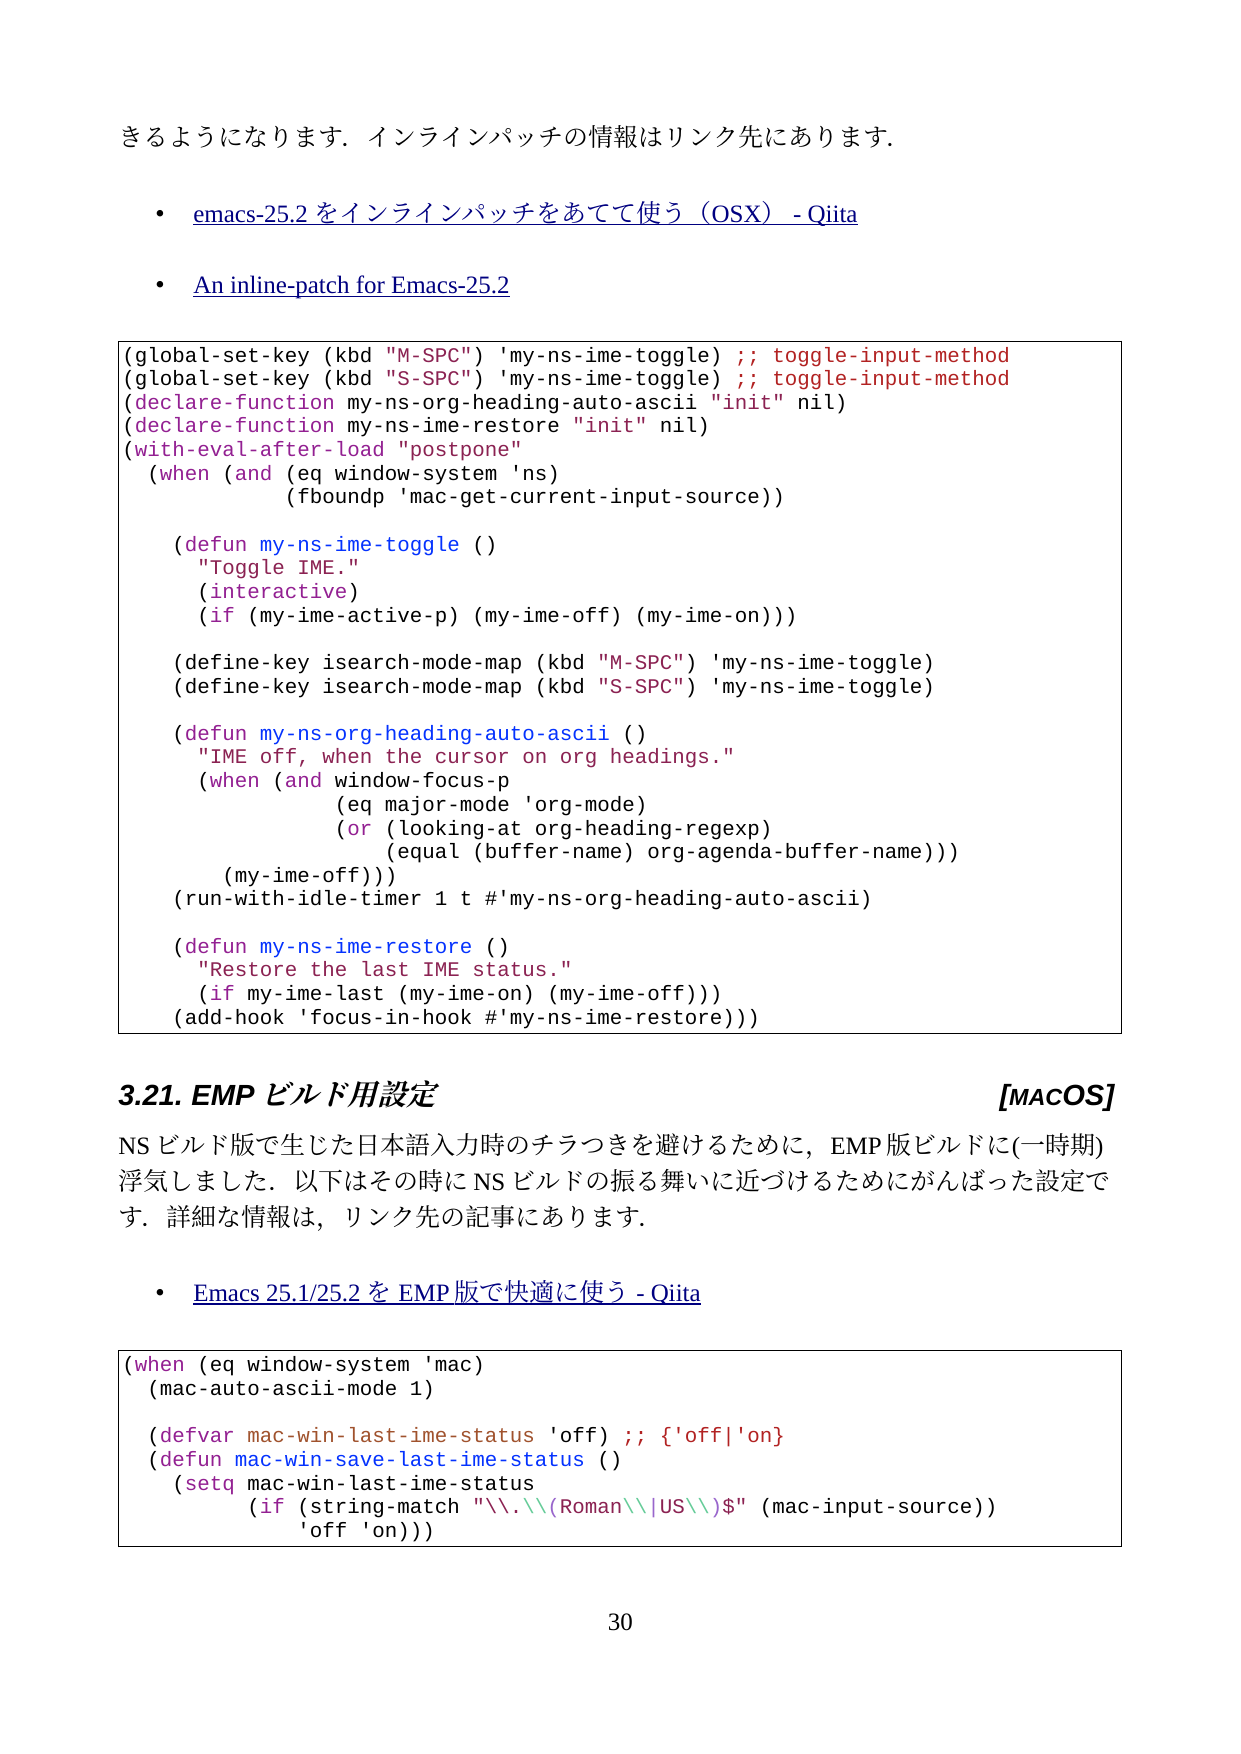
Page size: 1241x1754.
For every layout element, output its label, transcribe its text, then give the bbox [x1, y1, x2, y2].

subtitle EMPビルド用設定 [macOS] [118, 1072, 1122, 1113]
text (defun my-ns-ime-restore () [119, 932, 1121, 955]
text (if my-ime-last (my-ime-on) (my-ime-off))) [119, 979, 1121, 1003]
text "Restore the last IME status." [119, 955, 1121, 979]
text (with-eval-after-load "postpone" [119, 435, 1121, 459]
list emacs-25.2 をインラインパッチをあてて使う（OSX） - Qiita [156, 195, 1122, 258]
text (fboundp 'mac-get-current-input-source)) [119, 482, 1121, 506]
text 'off 'on))) [119, 1516, 1121, 1546]
text NSビルド版で生じた日本語入力時のチラつきを避けるために，EMP版ビルドに(一時期)浮気しました．以下はその時にNSビルドの振る舞いに近づけるためにがんばった設定です．詳細な情報は，リンク先の記事にあります． [118, 1126, 1122, 1263]
text (when (and window-focus-p [119, 766, 1121, 790]
text (defun mac-win-save-last-ime-status () [119, 1445, 1121, 1469]
text (when (and (eq window-system 'ns) [119, 459, 1121, 482]
list An inline-patch for Emacs-25.2 [156, 271, 1122, 328]
text "Toggle IME." [119, 553, 1121, 577]
text (or (looking-at org-heading-regexp) [119, 813, 1121, 837]
text (when (eq window-system 'mac) [119, 1351, 1121, 1374]
text きるようになります．インラインパッチの情報はリンク先にあります． [118, 118, 1122, 183]
text (define-key isearch-mode-map (kbd "M-SPC") 'my-ns-ime-toggle) [119, 648, 1121, 672]
text (setq mac-win-last-ime-status [119, 1469, 1121, 1492]
text (global-set-key (kbd "M-SPC") 'my-ns-ime-toggle) ;; toggle-input-method [119, 342, 1121, 364]
text (defvar mac-win-last-ime-status 'off) ;; {'off|'on} [119, 1421, 1121, 1445]
text (equal (buffer-name) org-agenda-buffer-name))) [119, 837, 1121, 861]
text (add-hook 'focus-in-hook #'my-ns-ime-restore))) [119, 1003, 1121, 1033]
text (interactive) [119, 577, 1121, 601]
text (eq major-mode 'org-mode) [119, 790, 1121, 813]
text (if (string-match "\\.\\(Roman\\|US\\)$" (mac-input-source)) [119, 1492, 1121, 1516]
text "IME off, when the cursor on org headings." [119, 743, 1121, 766]
text (defun my-ns-org-heading-auto-ascii () [119, 719, 1121, 743]
text (run-with-idle-timer 1 t #'my-ns-org-heading-auto-ascii) [119, 884, 1121, 908]
text (define-key isearch-mode-map (kbd "S-SPC") 'my-ns-ime-toggle) [119, 672, 1121, 695]
list Emacs 25.1/25.2 を EMP版で快適に使う - Qiita [156, 1275, 1122, 1338]
text (declare-function my-ns-ime-restore "init" nil) [119, 412, 1121, 435]
text (mac-auto-ascii-mode 1) [119, 1374, 1121, 1398]
text (my-ime-off))) [119, 861, 1121, 884]
text (global-set-key (kbd "S-SPC") 'my-ns-ime-toggle) ;; toggle-input-method [119, 364, 1121, 388]
text (if (my-ime-active-p) (my-ime-off) (my-ime-on))) [119, 601, 1121, 624]
text (defun my-ns-ime-toggle () [119, 530, 1121, 553]
text (declare-function my-ns-org-heading-auto-ascii "init" nil) [119, 388, 1121, 412]
